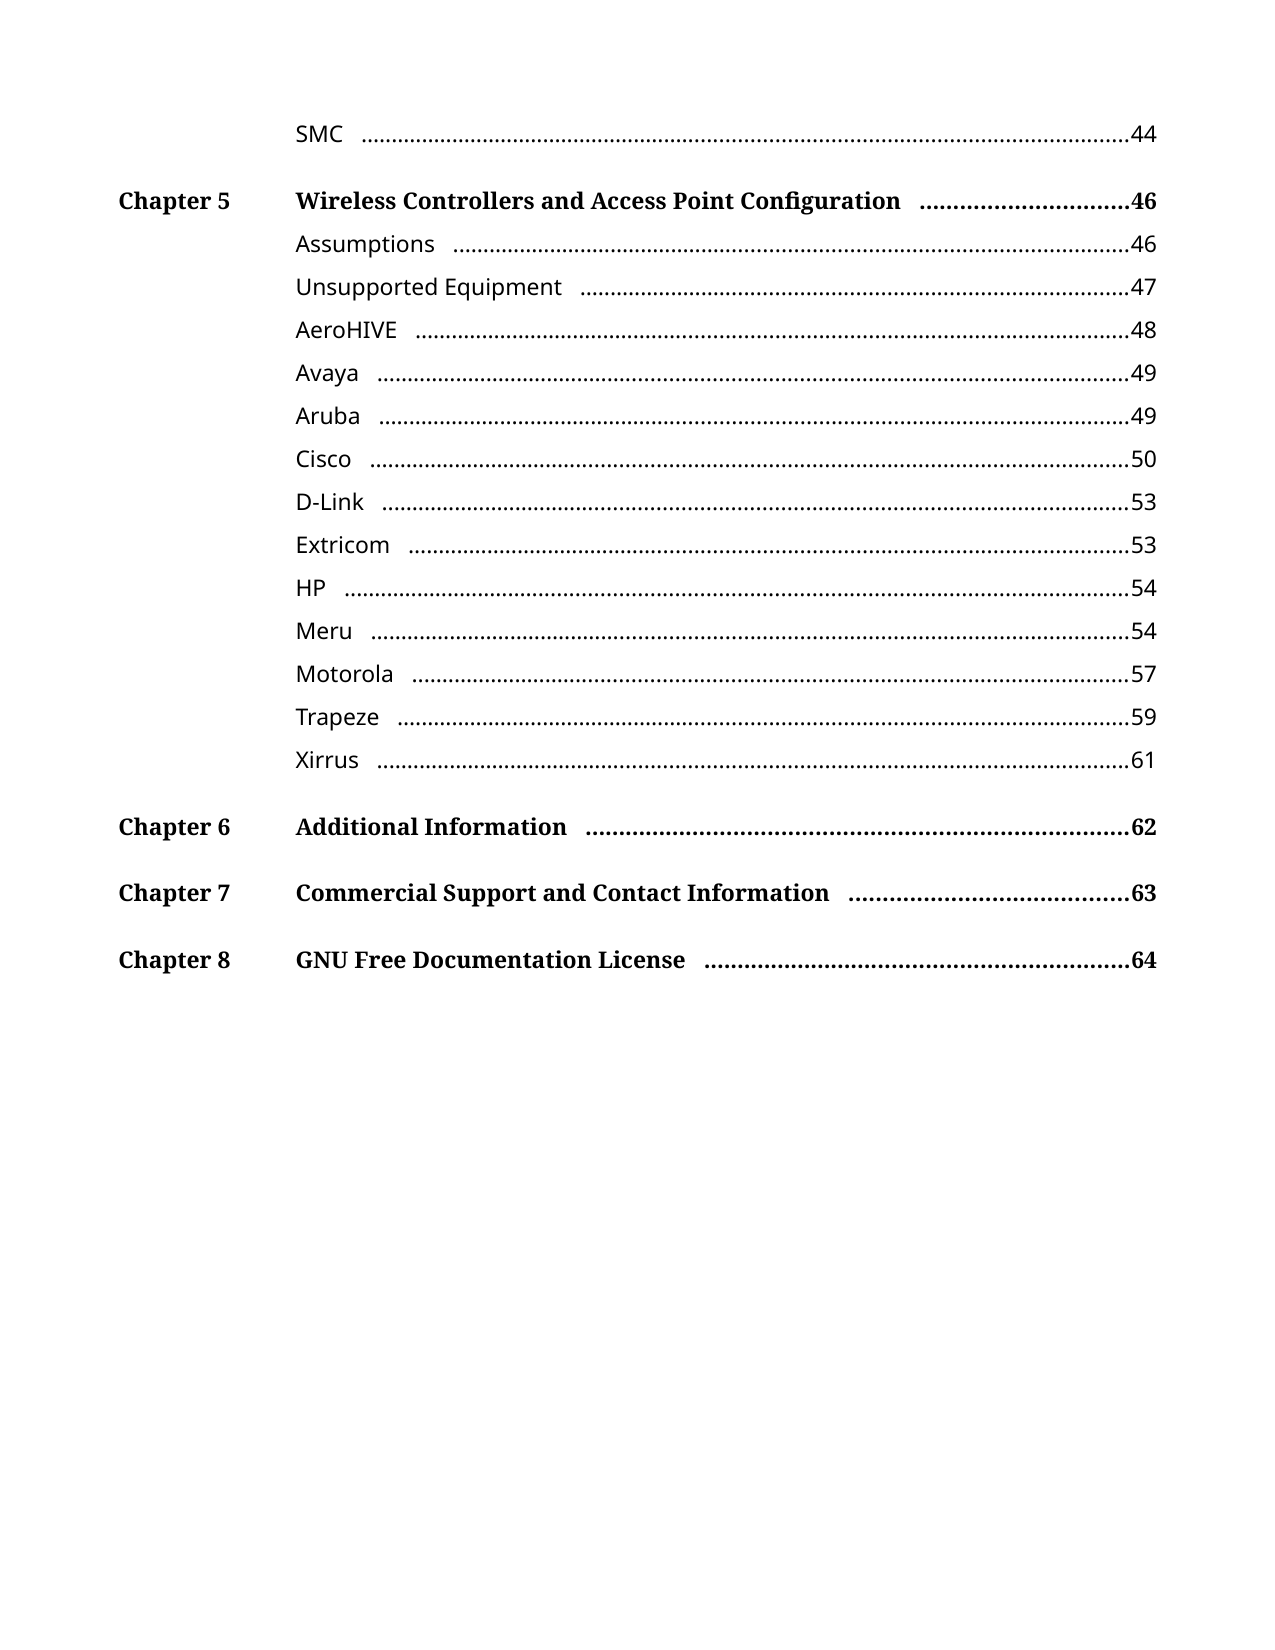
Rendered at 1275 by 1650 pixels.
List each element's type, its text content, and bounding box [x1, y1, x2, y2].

text Motorola 57 [295, 658, 1157, 689]
text Chapter 7 Commercial Support and Contact Information 63 [118, 877, 1157, 909]
text Chapter 8 GNU Free Documentation License 64 [118, 944, 1157, 975]
text Chapter 5 Wireless Controllers and Access Point Configuration 46 [118, 185, 1157, 216]
text Trapeze 59 [295, 701, 1157, 732]
text Extricom 53 [295, 529, 1157, 560]
text D-Link 53 [295, 486, 1157, 517]
text HP 54 [295, 572, 1157, 603]
text Aruba 49 [295, 400, 1157, 431]
text Unsupported Equipment 47 [295, 271, 1157, 302]
text Avaya 49 [295, 357, 1157, 388]
text Xirrus 61 [295, 744, 1157, 775]
text SMC 44 [295, 118, 1157, 149]
text Assumptions 46 [295, 228, 1157, 259]
text Chapter 6 Additional Information 62 [118, 811, 1157, 842]
text Cisco 50 [295, 443, 1157, 474]
text AeroHIVE 48 [295, 314, 1157, 345]
text Meru 54 [295, 615, 1157, 646]
